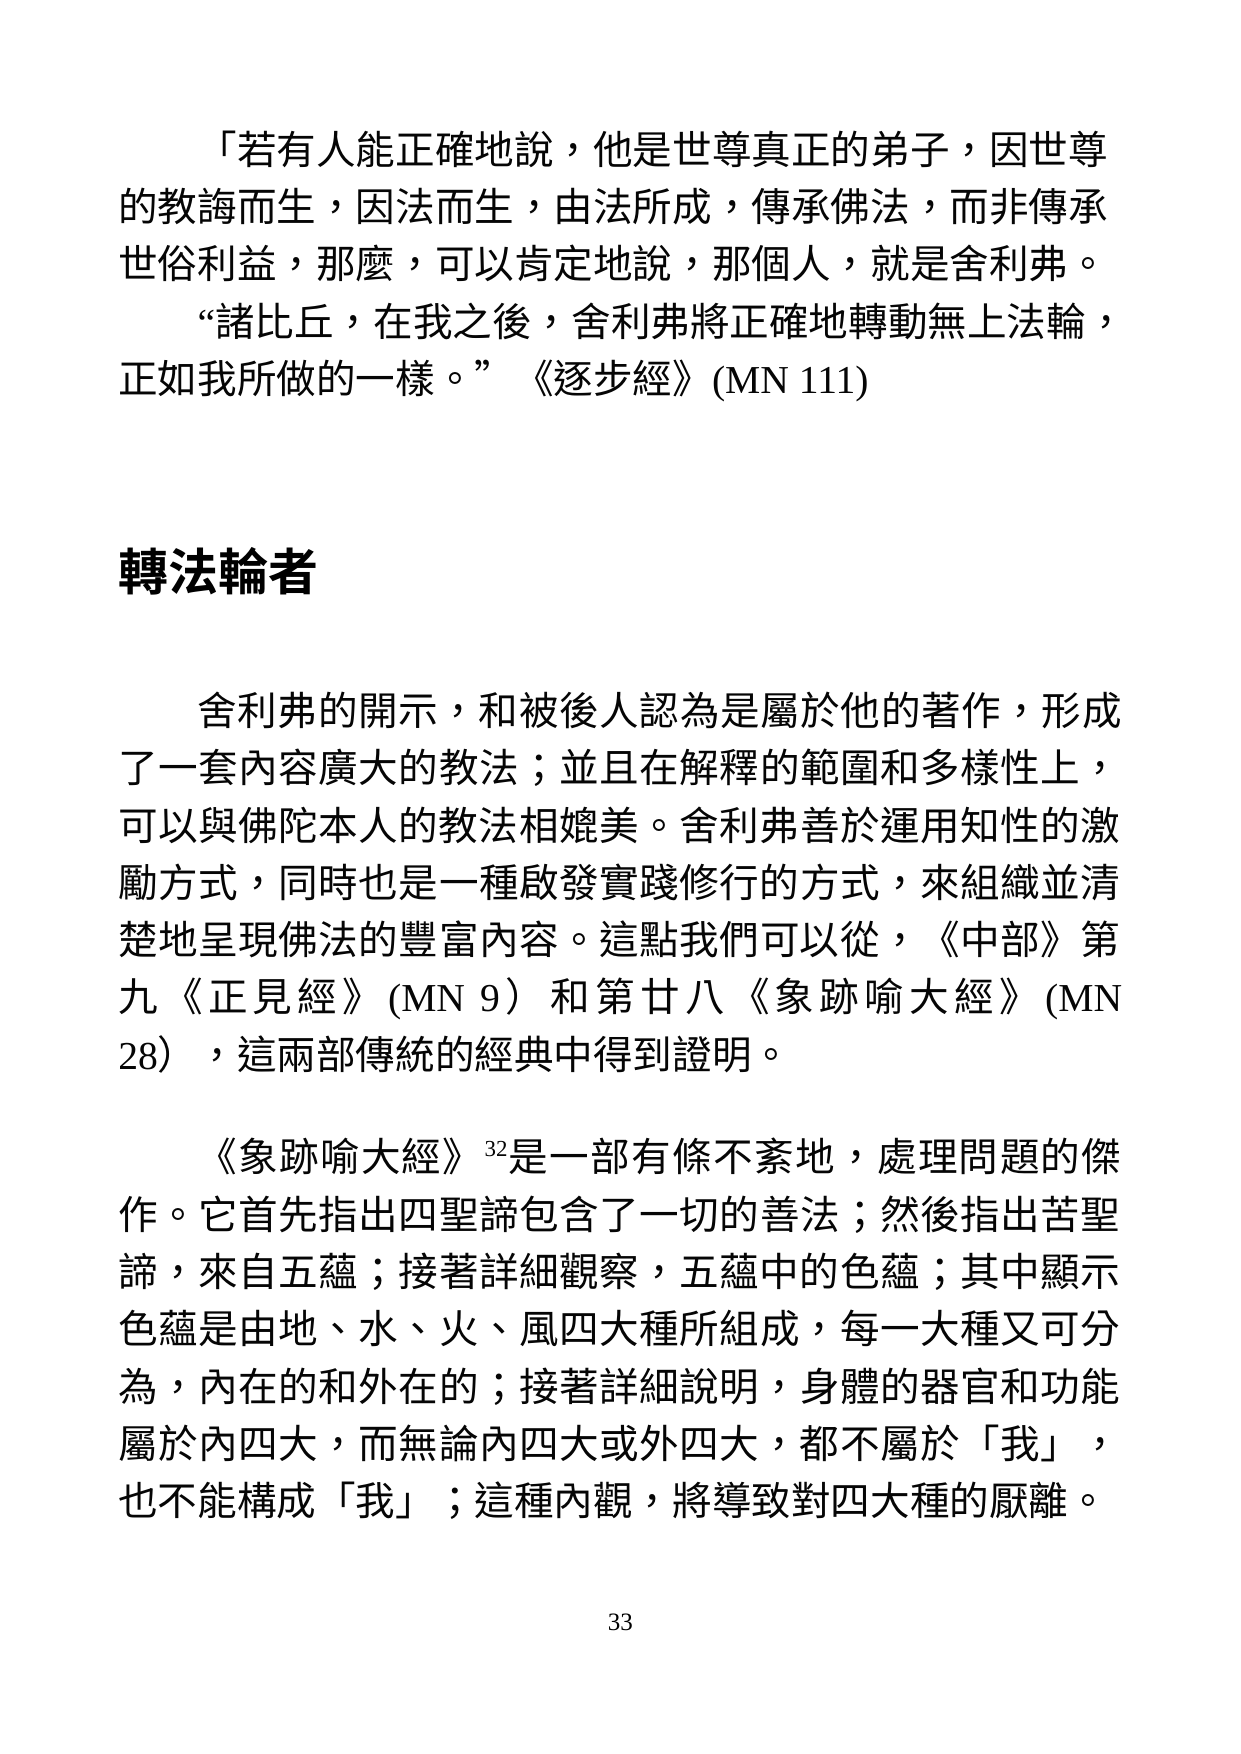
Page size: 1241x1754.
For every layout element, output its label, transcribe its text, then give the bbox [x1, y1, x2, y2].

text “諸比丘，在我之後，舍利弗將正確地轉動無上法輪，正如我所做的一樣。”《逐步經》(MN 111) [118, 290, 1122, 404]
text 《象跡喻大經》是一部有條不紊地，處理問題的傑作。它首先指出四聖諦包含了一切的善法；然後指出苦聖諦，來自五蘊；接著詳細觀察，五蘊中的色蘊；其中顯示色蘊是由地、水、火、風四大種所組成，每一大種又可分為，內在的和外在的；接著詳細說明，身體的器官和功能，屬於內四大，而無論內四大或外四大，都不屬於「我」，也不能構成「我」；這種內觀，將導致對四大種的厭離。 [118, 1126, 1122, 1527]
text 舍利弗的開示，和被後人認為是屬於他的著作，形成了一套內容廣大的教法；並且在解釋的範圍和多樣性上，可以與佛陀本人的教法相媲美。舍利弗善於運用知性的激勵方式，同時也是一種啟發實踐修行的方式，來組織並清楚地呈現佛法的豐富內容。這點我們可以從，《中部》第九《正見經》(MN 9）和第廿八《象跡喻大經》(MN 28），這兩部傳統的經典中得到證明。 [118, 679, 1122, 1080]
subtitle 轉法輪者 [118, 533, 1122, 605]
text 「若有人能正確地說，他是世尊真正的弟子，因世尊的教誨而生，因法而生，由法所成，傳承佛法，而非傳承世俗利益，那麼，可以肯定地說，那個人，就是舍利弗。 [118, 118, 1122, 290]
